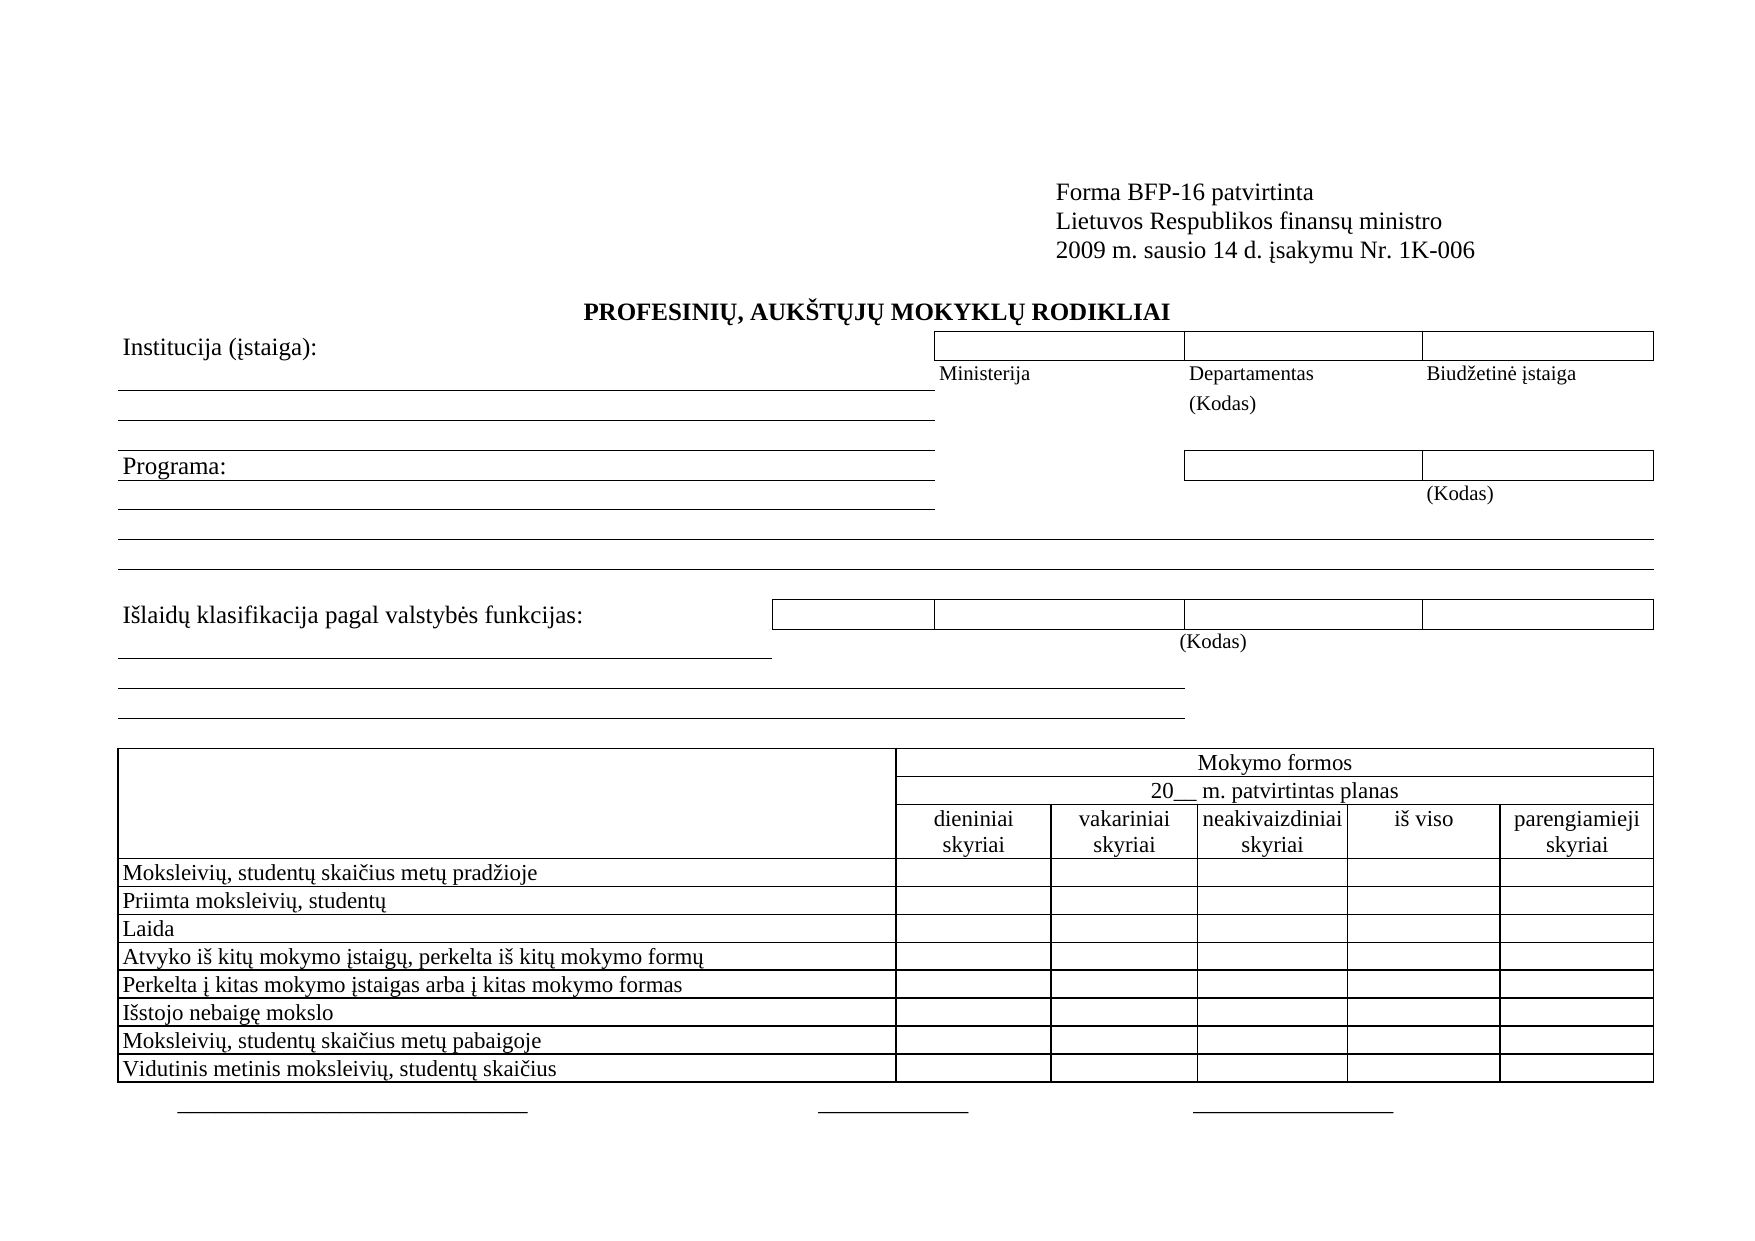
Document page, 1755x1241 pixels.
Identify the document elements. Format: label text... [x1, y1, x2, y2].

table_cell [1348, 943, 1499, 969]
table_cell Vidutinis metinis moksleivių, studentų skaičius [119, 1055, 895, 1081]
table_cell [1422, 570, 1653, 599]
table_cell [1185, 451, 1422, 479]
table_cell Ministerija [935, 361, 1185, 390]
text PROFESINIŲ, AUKŠTŲJŲ MOKYKLŲ RODIKLIAI [118, 297, 1636, 326]
table_cell [1052, 887, 1197, 913]
table_cell [1198, 915, 1347, 941]
table_cell [935, 600, 1184, 628]
table_header [1185, 332, 1422, 360]
table_cell [897, 887, 1050, 913]
table_cell [1501, 887, 1653, 913]
table_cell [1423, 451, 1653, 479]
table_cell [118, 510, 935, 539]
table_cell [118, 540, 772, 569]
text Lietuvos Respublikos finansų ministro [1056, 206, 1636, 235]
table_cell Biudžetinė įstaiga [1422, 361, 1653, 390]
table_cell [1185, 540, 1422, 569]
table_cell [1348, 859, 1499, 886]
table_cell [1501, 915, 1653, 941]
table_cell [1185, 600, 1422, 628]
table_cell 20__ m. patvirtintas planas [897, 777, 1653, 803]
table_cell [118, 360, 935, 390]
table_cell [935, 450, 1184, 479]
table_cell [1052, 943, 1197, 969]
table_cell [1348, 1055, 1499, 1081]
table_cell [1501, 859, 1653, 886]
table_cell [118, 570, 772, 599]
table_cell [897, 999, 1050, 1025]
table_cell [1052, 1027, 1197, 1053]
table_cell [772, 540, 1185, 569]
table_cell [1423, 600, 1653, 628]
table_cell [1198, 971, 1347, 997]
table_cell Departamentas [1185, 361, 1422, 390]
table_cell [935, 420, 1185, 450]
table_cell (Kodas) [1185, 390, 1422, 420]
table_cell [897, 971, 1050, 997]
table_cell [1198, 887, 1347, 913]
table_cell [772, 570, 1185, 599]
text 2009 m. sausio 14 d. įsakymu Nr. 1K-006 [1056, 235, 1636, 263]
table_cell [1052, 971, 1197, 997]
table_cell (Kodas) [1422, 481, 1653, 509]
table_cell [1185, 509, 1422, 539]
table_cell [1348, 999, 1499, 1025]
table_cell (Kodas) [772, 630, 1653, 658]
table_cell [1348, 915, 1499, 941]
table_cell [1501, 999, 1653, 1025]
table_cell [118, 689, 1185, 718]
table_cell Moksleivių, studentų skaičius metų pabaigoje [119, 1027, 895, 1053]
table_cell [935, 480, 1185, 509]
text Forma BFP-16 patvirtinta [1056, 177, 1636, 206]
table_cell vakariniai skyriai [1052, 805, 1197, 858]
table_cell [1348, 887, 1499, 913]
text ____________________________ ____________ ________________ [118, 1087, 1636, 1116]
table_cell [935, 390, 1185, 420]
table_cell [1052, 915, 1197, 941]
table_cell [1348, 971, 1499, 997]
table_cell Išlaidų klasifikacija pagal valstybės funkcijas: [118, 599, 772, 628]
table_cell Išstojo nebaigę mokslo [119, 999, 895, 1025]
table_cell [1198, 1055, 1347, 1081]
table_cell [1348, 1027, 1499, 1053]
table_cell neakivaizdiniai skyriai [1198, 805, 1347, 858]
table_cell [897, 859, 1050, 886]
table_cell [773, 600, 934, 628]
table_cell [1501, 1027, 1653, 1053]
table_header [1423, 332, 1653, 360]
table_cell [1185, 481, 1422, 509]
table_cell [1422, 509, 1653, 539]
table_cell iš viso [1348, 805, 1499, 858]
table_header [935, 332, 1184, 360]
table_cell [1185, 420, 1422, 450]
table_cell [1052, 1055, 1197, 1081]
table_cell [1198, 1027, 1347, 1053]
table_cell [1501, 971, 1653, 997]
table_cell Moksleivių, studentų skaičius metų pradžioje [119, 859, 895, 886]
table_cell [1198, 943, 1347, 969]
table_cell [1185, 688, 1653, 718]
table_header [119, 749, 895, 858]
table_cell [118, 391, 935, 420]
table_cell [118, 481, 935, 509]
table_cell [1052, 859, 1197, 886]
table_cell [1501, 943, 1653, 969]
table_cell [118, 658, 1185, 688]
table_cell [1501, 1055, 1653, 1081]
table_cell Perkelta į kitas mokymo įstaigas arba į kitas mokymo formas [119, 971, 895, 997]
table_cell [1422, 390, 1653, 420]
table_cell [1185, 658, 1653, 688]
table_cell Programa: [118, 451, 935, 479]
table_cell [897, 943, 1050, 969]
table_cell [897, 915, 1050, 941]
table_cell [935, 509, 1185, 539]
table_cell [1422, 540, 1653, 569]
table_header Institucija (įstaiga): [118, 331, 772, 360]
table_cell [1422, 420, 1653, 450]
table_cell [1052, 999, 1197, 1025]
table_cell parengiamieji skyriai [1501, 805, 1653, 858]
table_cell Atvyko iš kitų mokymo įstaigų, perkelta iš kitų mokymo formų [119, 943, 895, 969]
table_cell [897, 1027, 1050, 1053]
table_header [772, 331, 934, 360]
table_cell [897, 1055, 1050, 1081]
table_header Mokymo formos [897, 749, 1653, 776]
table_cell Laida [119, 915, 895, 941]
table_cell [1198, 999, 1347, 1025]
table_cell [118, 421, 935, 450]
table_cell Priimta moksleivių, studentų [119, 887, 895, 913]
table_cell [1185, 570, 1422, 599]
table_cell dieniniai skyriai [897, 805, 1050, 858]
table_cell [1198, 859, 1347, 886]
table_cell [118, 629, 772, 658]
